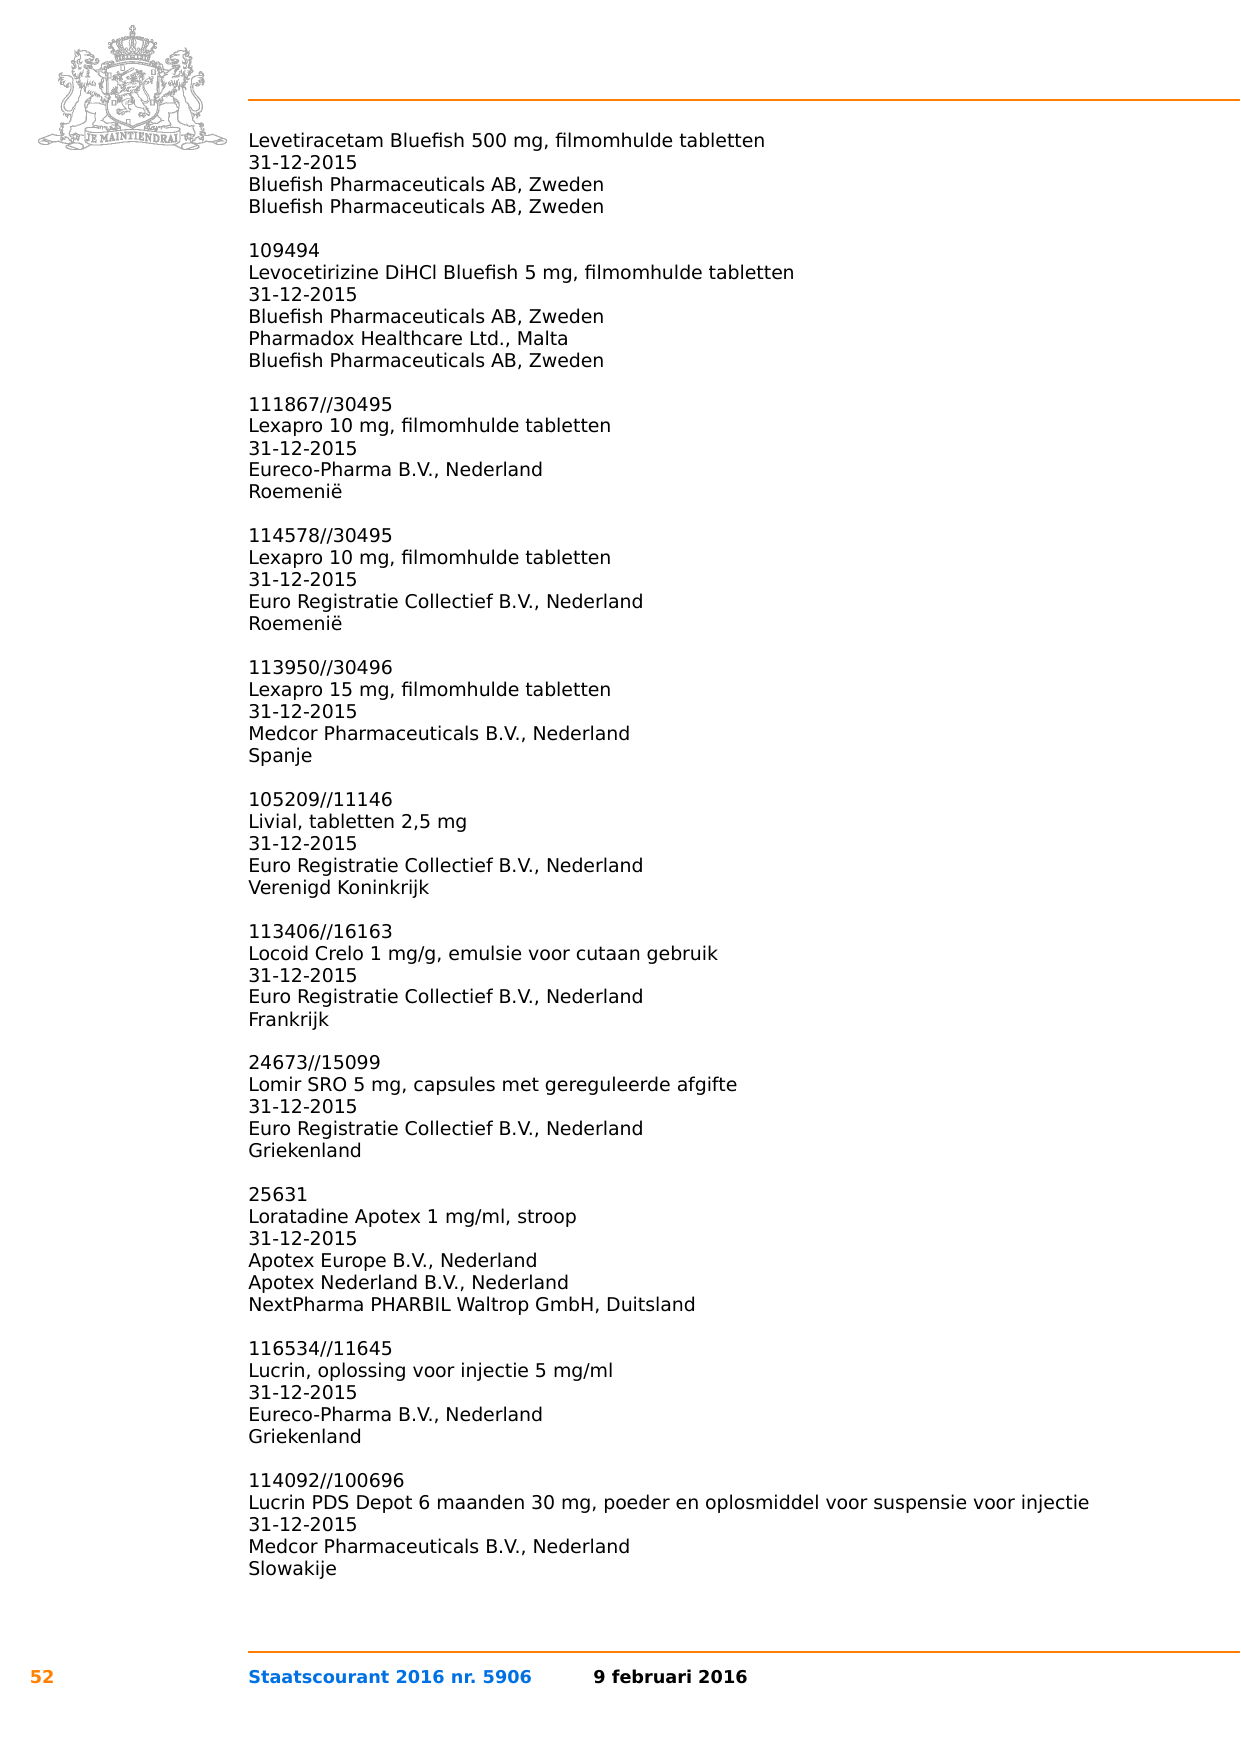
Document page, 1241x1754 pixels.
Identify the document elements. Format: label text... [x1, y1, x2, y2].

text Lexapro 15 mg, filmomhulde tabletten [248, 679, 1163, 701]
text 31-12-2015 [248, 569, 1163, 591]
text 111867//30495 [248, 393, 1163, 415]
text 31-12-2015 [248, 437, 1163, 459]
text Frankrijk [248, 1008, 1163, 1030]
text Medcor Pharmaceuticals B.V., Nederland [248, 1536, 1163, 1557]
text 105209//11146 [248, 789, 1163, 811]
text Loratadine Apotex 1 mg/ml, stroop [248, 1206, 1163, 1228]
text 31-12-2015 [248, 1096, 1163, 1118]
text Medcor Pharmaceuticals B.V., Nederland [248, 723, 1163, 745]
text 116534//11645 [248, 1338, 1163, 1360]
text Eureco-Pharma B.V., Nederland [248, 1404, 1163, 1426]
text Slowakije [248, 1557, 1163, 1579]
text 25631 [248, 1184, 1163, 1206]
text Levetiracetam Bluefish 500 mg, filmomhulde tabletten [248, 130, 1163, 152]
text 31-12-2015 [248, 701, 1163, 723]
text Roemenië [248, 613, 1163, 635]
text Lucrin PDS Depot 6 maanden 30 mg, poeder en oplosmiddel voor suspensie voor injectie [248, 1492, 1163, 1513]
text 31-12-2015 [248, 152, 1163, 174]
text 31-12-2015 [248, 284, 1163, 306]
text Livial, tabletten 2,5 mg [248, 811, 1163, 833]
text 31-12-2015 [248, 833, 1163, 855]
text Pharmadox Healthcare Ltd., Malta [248, 328, 1163, 349]
text NextPharma PHARBIL Waltrop GmbH, Duitsland [248, 1294, 1163, 1316]
text Roemenië [248, 481, 1163, 503]
text 113406//16163 [248, 921, 1163, 942]
text Apotex Europe B.V., Nederland [248, 1250, 1163, 1272]
text Lucrin, oplossing voor injectie 5 mg/ml [248, 1360, 1163, 1382]
text Spanje [248, 745, 1163, 767]
text Griekenland [248, 1426, 1163, 1448]
picture [38, 25, 227, 150]
text Locoid Crelo 1 mg/g, emulsie voor cutaan gebruik [248, 942, 1163, 964]
text 31-12-2015 [248, 1382, 1163, 1404]
text 114578//30495 [248, 525, 1163, 547]
text Bluefish Pharmaceuticals AB, Zweden [248, 349, 1163, 372]
text Griekenland [248, 1140, 1163, 1162]
text Euro Registratie Collectief B.V., Nederland [248, 591, 1163, 613]
text 31-12-2015 [248, 1513, 1163, 1536]
text Bluefish Pharmaceuticals AB, Zweden [248, 196, 1163, 218]
text 24673//15099 [248, 1052, 1163, 1074]
text Bluefish Pharmaceuticals AB, Zweden [248, 174, 1163, 196]
text 31-12-2015 [248, 964, 1163, 986]
text 114092//100696 [248, 1469, 1163, 1492]
text Euro Registratie Collectief B.V., Nederland [248, 986, 1163, 1008]
text 113950//30496 [248, 657, 1163, 679]
text 109494 [248, 240, 1163, 262]
text Lexapro 10 mg, filmomhulde tabletten [248, 547, 1163, 569]
text Bluefish Pharmaceuticals AB, Zweden [248, 306, 1163, 328]
text Lomir SRO 5 mg, capsules met gereguleerde afgifte [248, 1074, 1163, 1096]
text Euro Registratie Collectief B.V., Nederland [248, 855, 1163, 877]
text Euro Registratie Collectief B.V., Nederland [248, 1118, 1163, 1140]
text Levocetirizine DiHCl Bluefish 5 mg, filmomhulde tabletten [248, 262, 1163, 284]
text 31-12-2015 [248, 1228, 1163, 1250]
text Eureco-Pharma B.V., Nederland [248, 459, 1163, 481]
text Apotex Nederland B.V., Nederland [248, 1272, 1163, 1294]
text Lexapro 10 mg, filmomhulde tabletten [248, 415, 1163, 437]
text Verenigd Koninkrijk [248, 877, 1163, 899]
